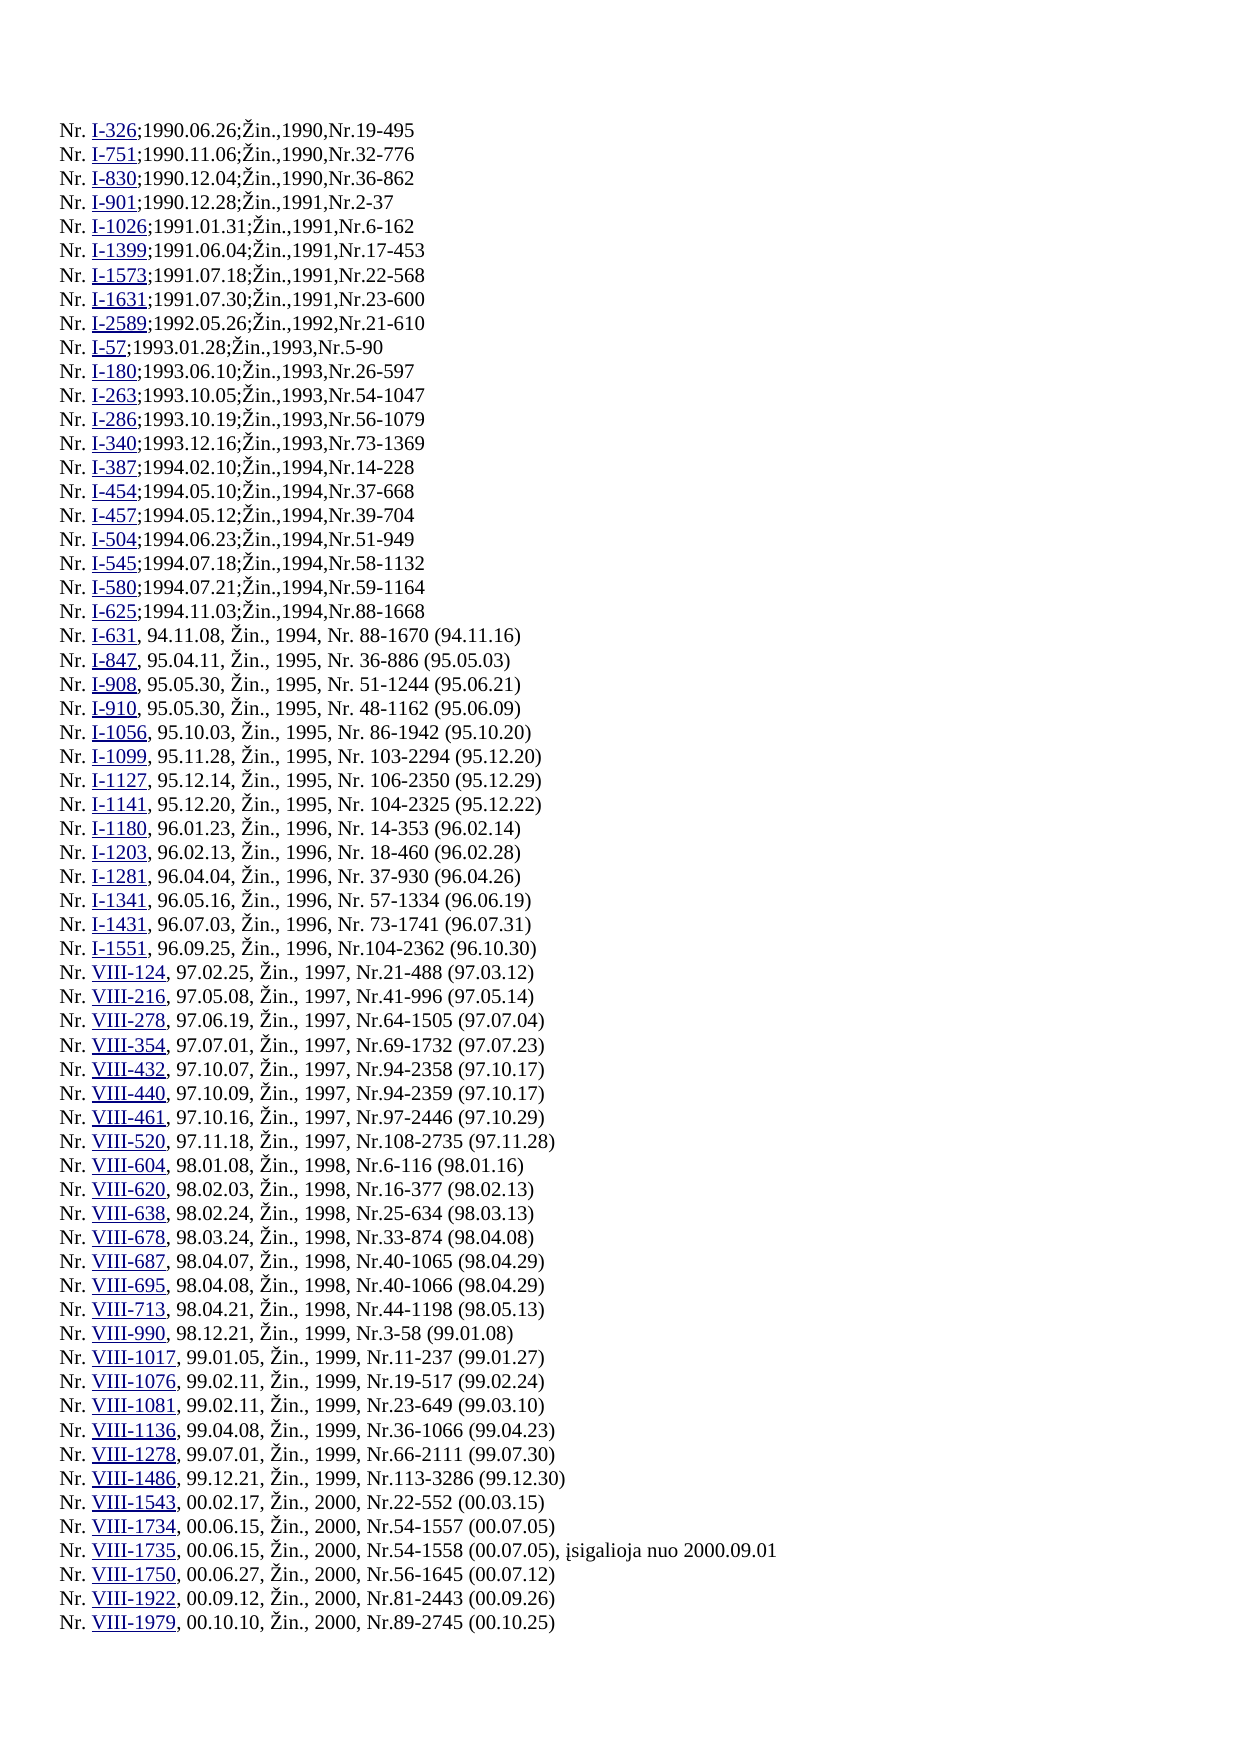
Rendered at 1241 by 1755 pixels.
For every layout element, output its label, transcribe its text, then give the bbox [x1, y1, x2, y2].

text Nr. VIII-1750, 00.06.27, Žin., 2000, Nr.56-1645 (00.07.12) [59, 1562, 1122, 1586]
text Nr. VIII-1735, 00.06.15, Žin., 2000, Nr.54-1558 (00.07.05), įsigalioja nuo 2000.09.01 [59, 1538, 1122, 1562]
text Nr. I-1099, 95.11.28, Žin., 1995, Nr. 103-2294 (95.12.20) [59, 744, 1122, 768]
text Nr. I-901;1990.12.28;Žin.,1991,Nr.2-37 [59, 190, 1122, 214]
text Nr. I-580;1994.07.21;Žin.,1994,Nr.59-1164 [59, 575, 1122, 599]
text Nr. I-908, 95.05.30, Žin., 1995, Nr. 51-1244 (95.06.21) [59, 672, 1122, 696]
text Nr. I-1127, 95.12.14, Žin., 1995, Nr. 106-2350 (95.12.29) [59, 768, 1122, 792]
text Nr. I-326;1990.06.26;Žin.,1990,Nr.19-495 [59, 118, 1122, 142]
text Nr. I-454;1994.05.10;Žin.,1994,Nr.37-668 [59, 479, 1122, 503]
text Nr. I-2589;1992.05.26;Žin.,1992,Nr.21-610 [59, 311, 1122, 335]
text Nr. I-910, 95.05.30, Žin., 1995, Nr. 48-1162 (95.06.09) [59, 696, 1122, 720]
text Nr. I-1026;1991.01.31;Žin.,1991,Nr.6-162 [59, 214, 1122, 238]
text Nr. VIII-1486, 99.12.21, Žin., 1999, Nr.113-3286 (99.12.30) [59, 1466, 1122, 1490]
text Nr. I-751;1990.11.06;Žin.,1990,Nr.32-776 [59, 142, 1122, 166]
text Nr. I-57;1993.01.28;Žin.,1993,Nr.5-90 [59, 335, 1122, 359]
text Nr. I-1399;1991.06.04;Žin.,1991,Nr.17-453 [59, 238, 1122, 262]
text Nr. I-1551, 96.09.25, Žin., 1996, Nr.104-2362 (96.10.30) [59, 936, 1122, 960]
text Nr. I-504;1994.06.23;Žin.,1994,Nr.51-949 [59, 527, 1122, 551]
text Nr. I-847, 95.04.11, Žin., 1995, Nr. 36-886 (95.05.03) [59, 647, 1122, 672]
text Nr. I-1203, 96.02.13, Žin., 1996, Nr. 18-460 (96.02.28) [59, 840, 1122, 864]
text Nr. VIII-1136, 99.04.08, Žin., 1999, Nr.36-1066 (99.04.23) [59, 1417, 1122, 1442]
text Nr. VIII-216, 97.05.08, Žin., 1997, Nr.41-996 (97.05.14) [59, 984, 1122, 1008]
text Nr. I-830;1990.12.04;Žin.,1990,Nr.36-862 [59, 166, 1122, 190]
text Nr. VIII-678, 98.03.24, Žin., 1998, Nr.33-874 (98.04.08) [59, 1225, 1122, 1249]
text Nr. I-263;1993.10.05;Žin.,1993,Nr.54-1047 [59, 383, 1122, 407]
text Nr. I-1431, 96.07.03, Žin., 1996, Nr. 73-1741 (96.07.31) [59, 912, 1122, 936]
text Nr. VIII-990, 98.12.21, Žin., 1999, Nr.3-58 (99.01.08) [59, 1321, 1122, 1345]
text Nr. VIII-695, 98.04.08, Žin., 1998, Nr.40-1066 (98.04.29) [59, 1273, 1122, 1297]
text Nr. VIII-638, 98.02.24, Žin., 1998, Nr.25-634 (98.03.13) [59, 1201, 1122, 1225]
text Nr. VIII-1979, 00.10.10, Žin., 2000, Nr.89-2745 (00.10.25) [59, 1610, 1122, 1634]
text Nr. I-1056, 95.10.03, Žin., 1995, Nr. 86-1942 (95.10.20) [59, 720, 1122, 744]
text Nr. VIII-124, 97.02.25, Žin., 1997, Nr.21-488 (97.03.12) [59, 960, 1122, 984]
text Nr. I-545;1994.07.18;Žin.,1994,Nr.58-1132 [59, 551, 1122, 575]
text Nr. VIII-687, 98.04.07, Žin., 1998, Nr.40-1065 (98.04.29) [59, 1249, 1122, 1273]
text Nr. I-1631;1991.07.30;Žin.,1991,Nr.23-600 [59, 287, 1122, 311]
text Nr. I-631, 94.11.08, Žin., 1994, Nr. 88-1670 (94.11.16) [59, 623, 1122, 647]
text Nr. VIII-440, 97.10.09, Žin., 1997, Nr.94-2359 (97.10.17) [59, 1081, 1122, 1105]
text Nr. VIII-520, 97.11.18, Žin., 1997, Nr.108-2735 (97.11.28) [59, 1129, 1122, 1153]
text Nr. VIII-1734, 00.06.15, Žin., 2000, Nr.54-1557 (00.07.05) [59, 1514, 1122, 1538]
text Nr. I-340;1993.12.16;Žin.,1993,Nr.73-1369 [59, 431, 1122, 455]
text Nr. I-1281, 96.04.04, Žin., 1996, Nr. 37-930 (96.04.26) [59, 864, 1122, 888]
text Nr. VIII-1543, 00.02.17, Žin., 2000, Nr.22-552 (00.03.15) [59, 1490, 1122, 1514]
text Nr. VIII-1278, 99.07.01, Žin., 1999, Nr.66-2111 (99.07.30) [59, 1442, 1122, 1466]
text Nr. VIII-1081, 99.02.11, Žin., 1999, Nr.23-649 (99.03.10) [59, 1393, 1122, 1417]
text Nr. VIII-461, 97.10.16, Žin., 1997, Nr.97-2446 (97.10.29) [59, 1105, 1122, 1129]
text Nr. I-1141, 95.12.20, Žin., 1995, Nr. 104-2325 (95.12.22) [59, 792, 1122, 816]
text Nr. I-387;1994.02.10;Žin.,1994,Nr.14-228 [59, 455, 1122, 479]
text Nr. VIII-1922, 00.09.12, Žin., 2000, Nr.81-2443 (00.09.26) [59, 1586, 1122, 1610]
text Nr. I-180;1993.06.10;Žin.,1993,Nr.26-597 [59, 359, 1122, 383]
text Nr. VIII-1076, 99.02.11, Žin., 1999, Nr.19-517 (99.02.24) [59, 1369, 1122, 1393]
text Nr. I-1573;1991.07.18;Žin.,1991,Nr.22-568 [59, 262, 1122, 287]
text Nr. I-1341, 96.05.16, Žin., 1996, Nr. 57-1334 (96.06.19) [59, 888, 1122, 912]
text Nr. I-625;1994.11.03;Žin.,1994,Nr.88-1668 [59, 599, 1122, 623]
text Nr. VIII-278, 97.06.19, Žin., 1997, Nr.64-1505 (97.07.04) [59, 1008, 1122, 1032]
text Nr. I-286;1993.10.19;Žin.,1993,Nr.56-1079 [59, 407, 1122, 431]
text Nr. I-1180, 96.01.23, Žin., 1996, Nr. 14-353 (96.02.14) [59, 816, 1122, 840]
text Nr. VIII-604, 98.01.08, Žin., 1998, Nr.6-116 (98.01.16) [59, 1153, 1122, 1177]
text Nr. VIII-354, 97.07.01, Žin., 1997, Nr.69-1732 (97.07.23) [59, 1032, 1122, 1057]
text Nr. VIII-620, 98.02.03, Žin., 1998, Nr.16-377 (98.02.13) [59, 1177, 1122, 1201]
text Nr. VIII-1017, 99.01.05, Žin., 1999, Nr.11-237 (99.01.27) [59, 1345, 1122, 1369]
text Nr. I-457;1994.05.12;Žin.,1994,Nr.39-704 [59, 503, 1122, 527]
text Nr. VIII-432, 97.10.07, Žin., 1997, Nr.94-2358 (97.10.17) [59, 1057, 1122, 1081]
text Nr. VIII-713, 98.04.21, Žin., 1998, Nr.44-1198 (98.05.13) [59, 1297, 1122, 1321]
